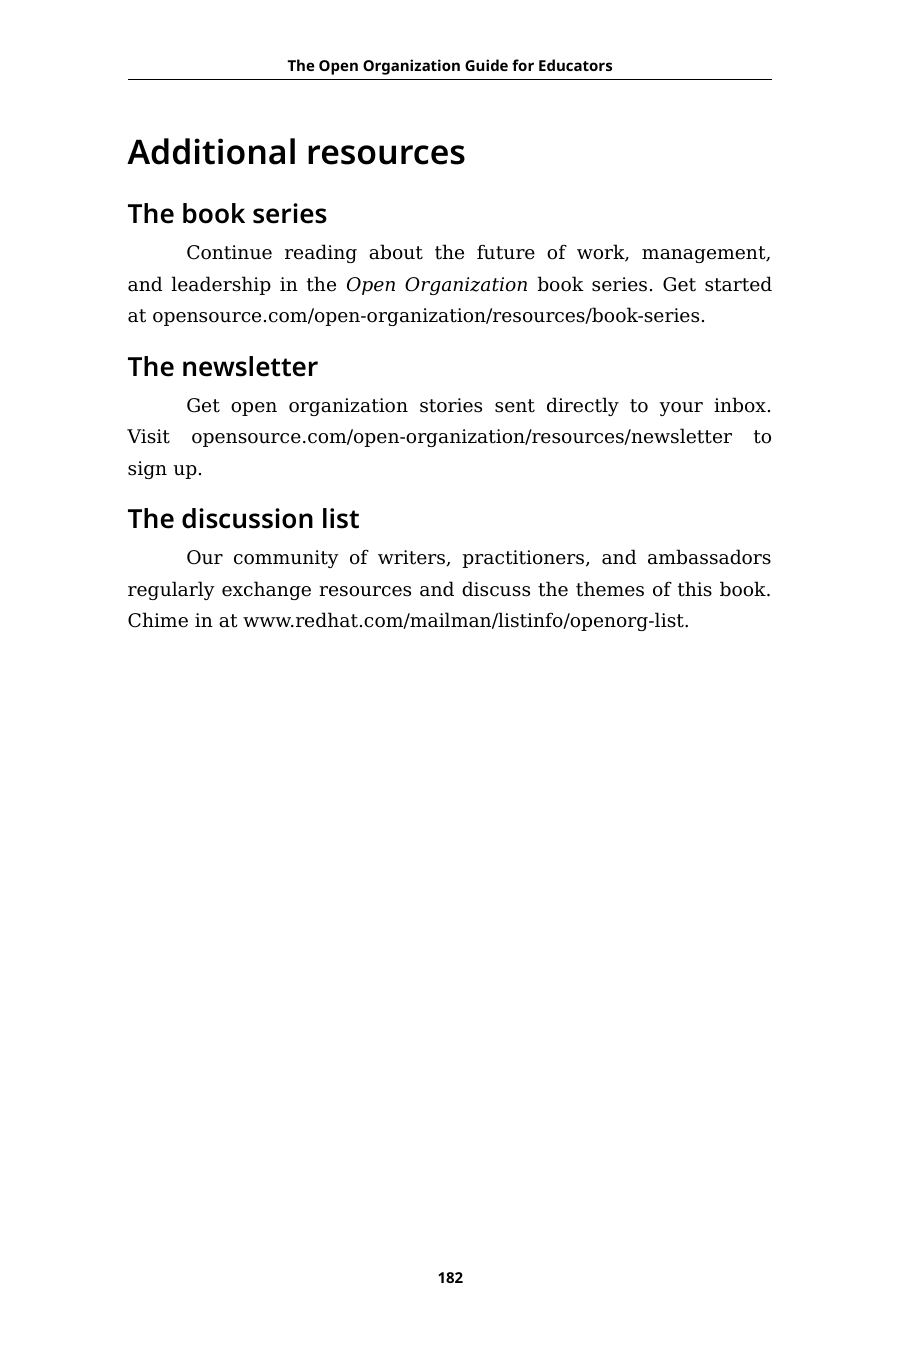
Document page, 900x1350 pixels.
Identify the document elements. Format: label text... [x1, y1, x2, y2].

subtitle The newsletter [127, 352, 772, 382]
subtitle Additional resources [127, 133, 772, 172]
text Our community of writers, practitioners, and ambassadors regularly exchange resources and discuss the themes of this book. Chime in at www.redhat.com/mailman/listinfo/openorg-list. [127, 547, 772, 632]
text Continue reading about the future of work, management, and leadership in the Open Organization book series. Get started at opensource.com/open-organization/resources/book-series. [127, 242, 772, 327]
text Get open organization stories sent directly to your inbox. Visit opensource.com/open-organization/resources/newsletter to sign up. [127, 394, 772, 480]
subtitle The discussion list [127, 504, 772, 534]
subtitle The book series [127, 199, 772, 230]
